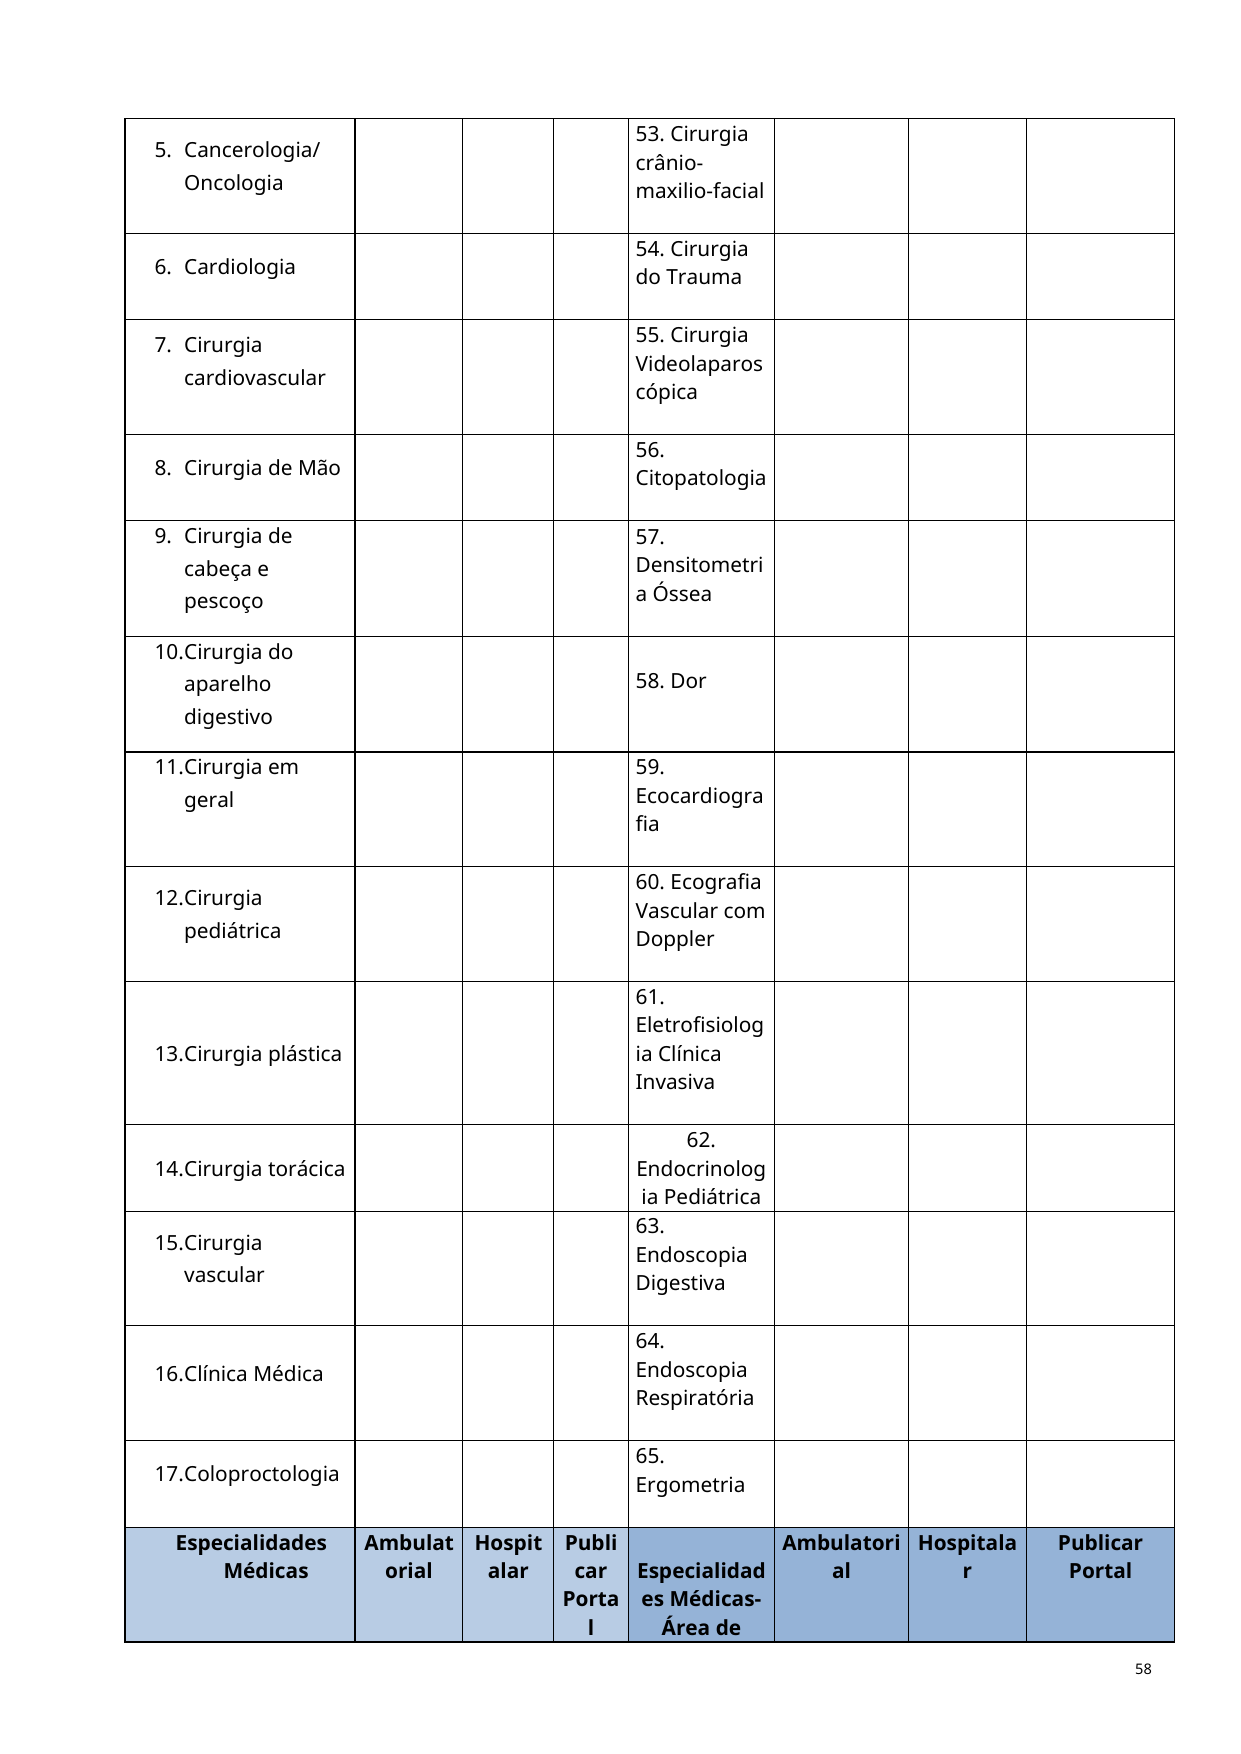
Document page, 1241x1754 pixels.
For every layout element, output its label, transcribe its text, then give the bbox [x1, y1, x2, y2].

table_cell [554, 521, 628, 636]
table_cell [1027, 1212, 1174, 1325]
table_cell 55. Cirurgia Videolaparoscópica [629, 320, 774, 434]
table_cell [463, 234, 553, 319]
table_cell Cirurgia cardiovascular [126, 320, 354, 434]
table_cell [909, 982, 1026, 1124]
table_cell [909, 1441, 1026, 1527]
table_cell [356, 320, 462, 434]
table_cell 65. Ergometria [629, 1441, 774, 1527]
table_cell [909, 753, 1026, 866]
table_cell [554, 119, 628, 233]
table_cell [463, 521, 553, 636]
table_cell [775, 234, 908, 319]
table_cell Cirurgia torácica [126, 1125, 354, 1211]
table_cell Especialidades Médicas- Área de [629, 1528, 774, 1641]
table_cell [1027, 521, 1174, 636]
table_cell [909, 435, 1026, 520]
table_cell 60. Ecografia Vascular com Doppler [629, 867, 774, 981]
table_cell [909, 1125, 1026, 1211]
table_cell [463, 1326, 553, 1440]
table_cell Cancerologia/ Oncologia [126, 119, 354, 233]
table_cell [909, 119, 1026, 233]
table_cell [775, 521, 908, 636]
table_cell Cirurgia plástica [126, 982, 354, 1124]
table_cell [775, 1441, 908, 1527]
table_cell [1027, 1125, 1174, 1211]
table_cell 62. Endocrinologia Pediátrica [629, 1125, 774, 1211]
table_cell [463, 753, 553, 866]
table_cell Ambulatorial [775, 1528, 908, 1641]
table_cell Hospitalar [463, 1528, 553, 1641]
table_cell [356, 234, 462, 319]
table_cell [775, 753, 908, 866]
table_cell [554, 1441, 628, 1527]
table_cell [356, 119, 462, 233]
table_cell [1027, 1441, 1174, 1527]
table_cell [463, 867, 553, 981]
table_cell [775, 119, 908, 233]
table_cell [463, 1441, 553, 1527]
table_cell [356, 435, 462, 520]
table_cell Cirurgia de Mão [126, 435, 354, 520]
table_cell 63. Endoscopia Digestiva [629, 1212, 774, 1325]
table_cell Ambulatorial [356, 1528, 462, 1641]
table_cell [463, 1212, 553, 1325]
table_cell [775, 982, 908, 1124]
table_cell Publicar Portal [1027, 1528, 1174, 1641]
table_cell [356, 753, 462, 866]
table_cell [554, 320, 628, 434]
table_cell Cirurgia vascular [126, 1212, 354, 1325]
table_cell [463, 982, 553, 1124]
table_cell [554, 435, 628, 520]
table_cell [356, 1212, 462, 1325]
table_cell Coloproctologia [126, 1441, 354, 1527]
table_cell [775, 1212, 908, 1325]
table_cell [554, 1212, 628, 1325]
table_cell Publicar Portal [554, 1528, 628, 1641]
table_cell [356, 637, 462, 751]
table_cell Cardiologia [126, 234, 354, 319]
table_cell [554, 982, 628, 1124]
table_cell [1027, 119, 1174, 233]
table_cell [1027, 637, 1174, 751]
table_cell [775, 1125, 908, 1211]
table_cell [356, 1326, 462, 1440]
table_cell [909, 320, 1026, 434]
table_cell 56. Citopatologia [629, 435, 774, 520]
table_cell 64. Endoscopia Respiratória [629, 1326, 774, 1440]
table_cell [356, 1125, 462, 1211]
table_cell [775, 435, 908, 520]
table_cell [554, 867, 628, 981]
table_cell Cirurgia em geral [126, 753, 354, 866]
table_cell [463, 1125, 553, 1211]
table_cell 61. Eletrofisiologia Clínica Invasiva [629, 982, 774, 1124]
table_cell Especialidades Médicas [126, 1528, 354, 1641]
table_cell 59. Ecocardiografia [629, 753, 774, 866]
table_cell [909, 1326, 1026, 1440]
table_cell [554, 753, 628, 866]
table_cell [356, 1441, 462, 1527]
table_cell Hospitalar [909, 1528, 1026, 1641]
table_cell [463, 320, 553, 434]
table_cell [554, 1125, 628, 1211]
table_cell [1027, 435, 1174, 520]
table_cell [909, 637, 1026, 751]
table_cell [1027, 1326, 1174, 1440]
table_cell Cirurgia pediátrica [126, 867, 354, 981]
table_cell 53. Cirurgia crânio-maxilio-facial [629, 119, 774, 233]
table_cell [356, 867, 462, 981]
table_cell Cirurgia de cabeça e pescoço [126, 521, 354, 636]
table_cell [775, 867, 908, 981]
table_cell [356, 982, 462, 1124]
table_cell [463, 119, 553, 233]
table_cell [909, 1212, 1026, 1325]
table_cell [775, 1326, 908, 1440]
table_cell [1027, 234, 1174, 319]
table_cell [356, 521, 462, 636]
table_cell [1027, 867, 1174, 981]
table_cell [463, 637, 553, 751]
table_cell [909, 867, 1026, 981]
table_cell [554, 234, 628, 319]
table_cell [463, 435, 553, 520]
table_cell [909, 521, 1026, 636]
table_cell [1027, 320, 1174, 434]
table_cell [554, 637, 628, 751]
table_cell [775, 320, 908, 434]
table_cell 58. Dor [629, 637, 774, 751]
table_cell 54. Cirurgia do Trauma [629, 234, 774, 319]
table_cell [775, 637, 908, 751]
table_cell [1027, 982, 1174, 1124]
table_cell Cirurgia do aparelho digestivo [126, 637, 354, 751]
table_cell [554, 1326, 628, 1440]
table_cell 57. Densitometria Óssea [629, 521, 774, 636]
table_cell Clínica Médica [126, 1326, 354, 1440]
table_cell [909, 234, 1026, 319]
table_cell [1027, 753, 1174, 866]
